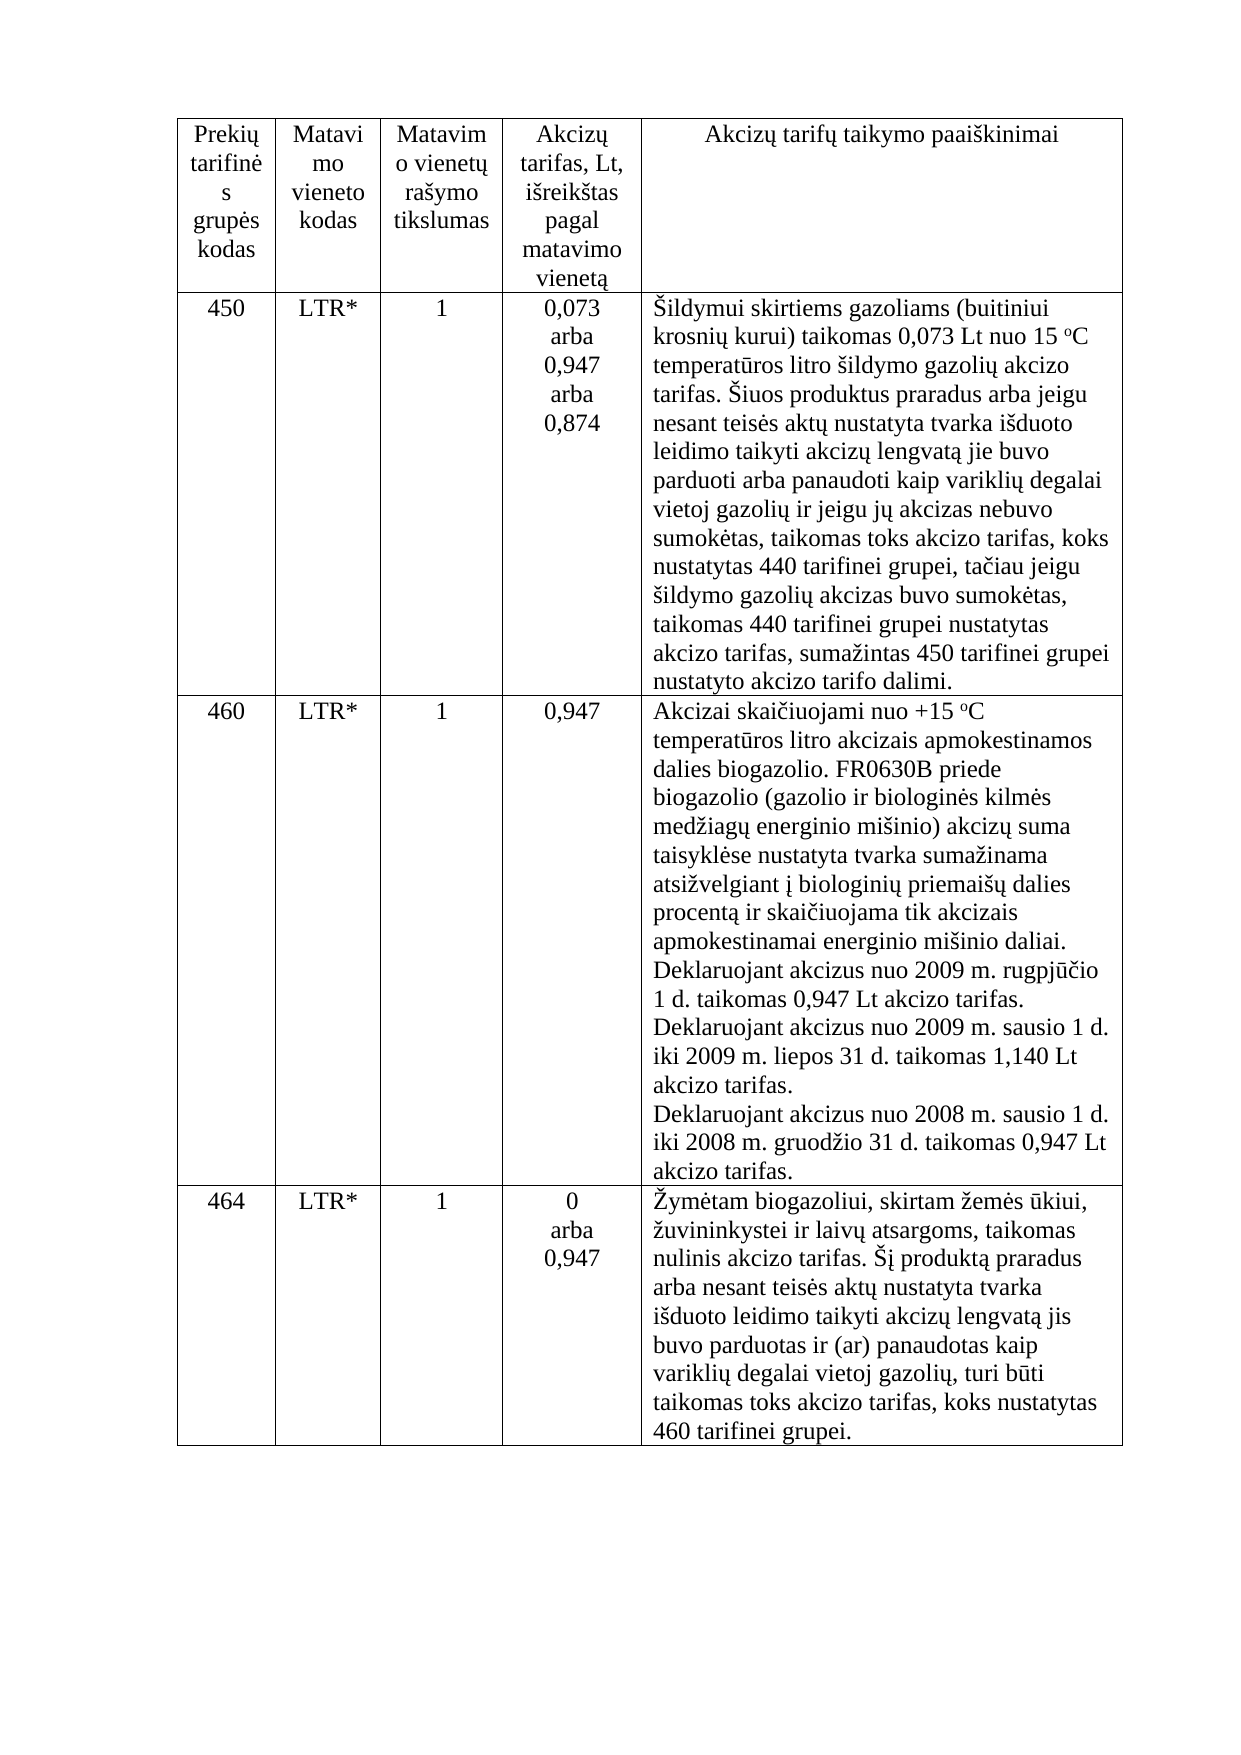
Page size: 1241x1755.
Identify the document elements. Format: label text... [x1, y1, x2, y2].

table_cell 0 arba 0,947 [503, 1186, 641, 1445]
table_header Akcizų tarifas, Lt, išreikštas pagal matavimo vienetą [503, 119, 641, 292]
table_cell 464 [178, 1186, 275, 1445]
table_header Matavimo vienetų rašymo tikslumas [381, 119, 502, 292]
table_cell LTR* [276, 1186, 380, 1445]
table_cell Žymėtam biogazoliui, skirtam žemės ūkiui, žuvininkystei ir laivų atsargoms, taikomas nulinis akcizo tarifas. Šį produktą praradus arba nesant teisės aktų nustatyta tvarka išduoto leidimo taikyti akcizų lengvatą jis buvo parduotas ir (ar) panaudotas kaip variklių degalai vietoj gazolių, turi būti taikomas toks akcizo tarifas, koks nustatytas 460 tarifinei grupei. [642, 1186, 1122, 1445]
table_cell Akcizai skaičiuojami nuo +15 oC temperatūros litro akcizais apmokestinamos dalies biogazolio. FR0630B priede biogazolio (gazolio ir biologinės kilmės medžiagų energinio mišinio) akcizų suma taisyklėse nustatyta tvarka sumažinama atsižvelgiant į biologinių priemaišų dalies procentą ir skaičiuojama tik akcizais apmokestinamai energinio mišinio daliai. Deklaruojant akcizus nuo 2009 m. rugpjūčio 1 d. taikomas 0,947 Lt akcizo tarifas. Deklaruojant akcizus nuo 2009 m. sausio 1 d. iki 2009 m. liepos 31 d. taikomas 1,140 Lt akcizo tarifas. Deklaruojant akcizus nuo 2008 m. sausio 1 d. iki 2008 m. gruodžio 31 d. taikomas 0,947 Lt akcizo tarifas. [642, 696, 1122, 1185]
table_cell 0,073 arba 0,947 arba 0,874 [503, 293, 641, 695]
table_cell 1 [381, 696, 502, 1185]
table_cell 460 [178, 696, 275, 1185]
table_cell 0,947 [503, 696, 641, 1185]
table_cell LTR* [276, 696, 380, 1185]
table_cell 1 [381, 293, 502, 695]
table_cell 450 [178, 293, 275, 695]
table_header Matavimo vieneto kodas [276, 119, 380, 292]
table_header Akcizų tarifų taikymo paaiškinimai [642, 119, 1122, 292]
table_header Prekių tarifinės grupės kodas [178, 119, 275, 292]
table_cell Šildymui skirtiems gazoliams (buitiniui krosnių kurui) taikomas 0,073 Lt nuo 15 oC temperatūros litro šildymo gazolių akcizo tarifas. Šiuos produktus praradus arba jeigu nesant teisės aktų nustatyta tvarka išduoto leidimo taikyti akcizų lengvatą jie buvo parduoti arba panaudoti kaip variklių degalai vietoj gazolių ir jeigu jų akcizas nebuvo sumokėtas, taikomas toks akcizo tarifas, koks nustatytas 440 tarifinei grupei, tačiau jeigu šildymo gazolių akcizas buvo sumokėtas, taikomas 440 tarifinei grupei nustatytas akcizo tarifas, sumažintas 450 tarifinei grupei nustatyto akcizo tarifo dalimi. [642, 293, 1122, 695]
table_cell 1 [381, 1186, 502, 1445]
table_cell LTR* [276, 293, 380, 695]
